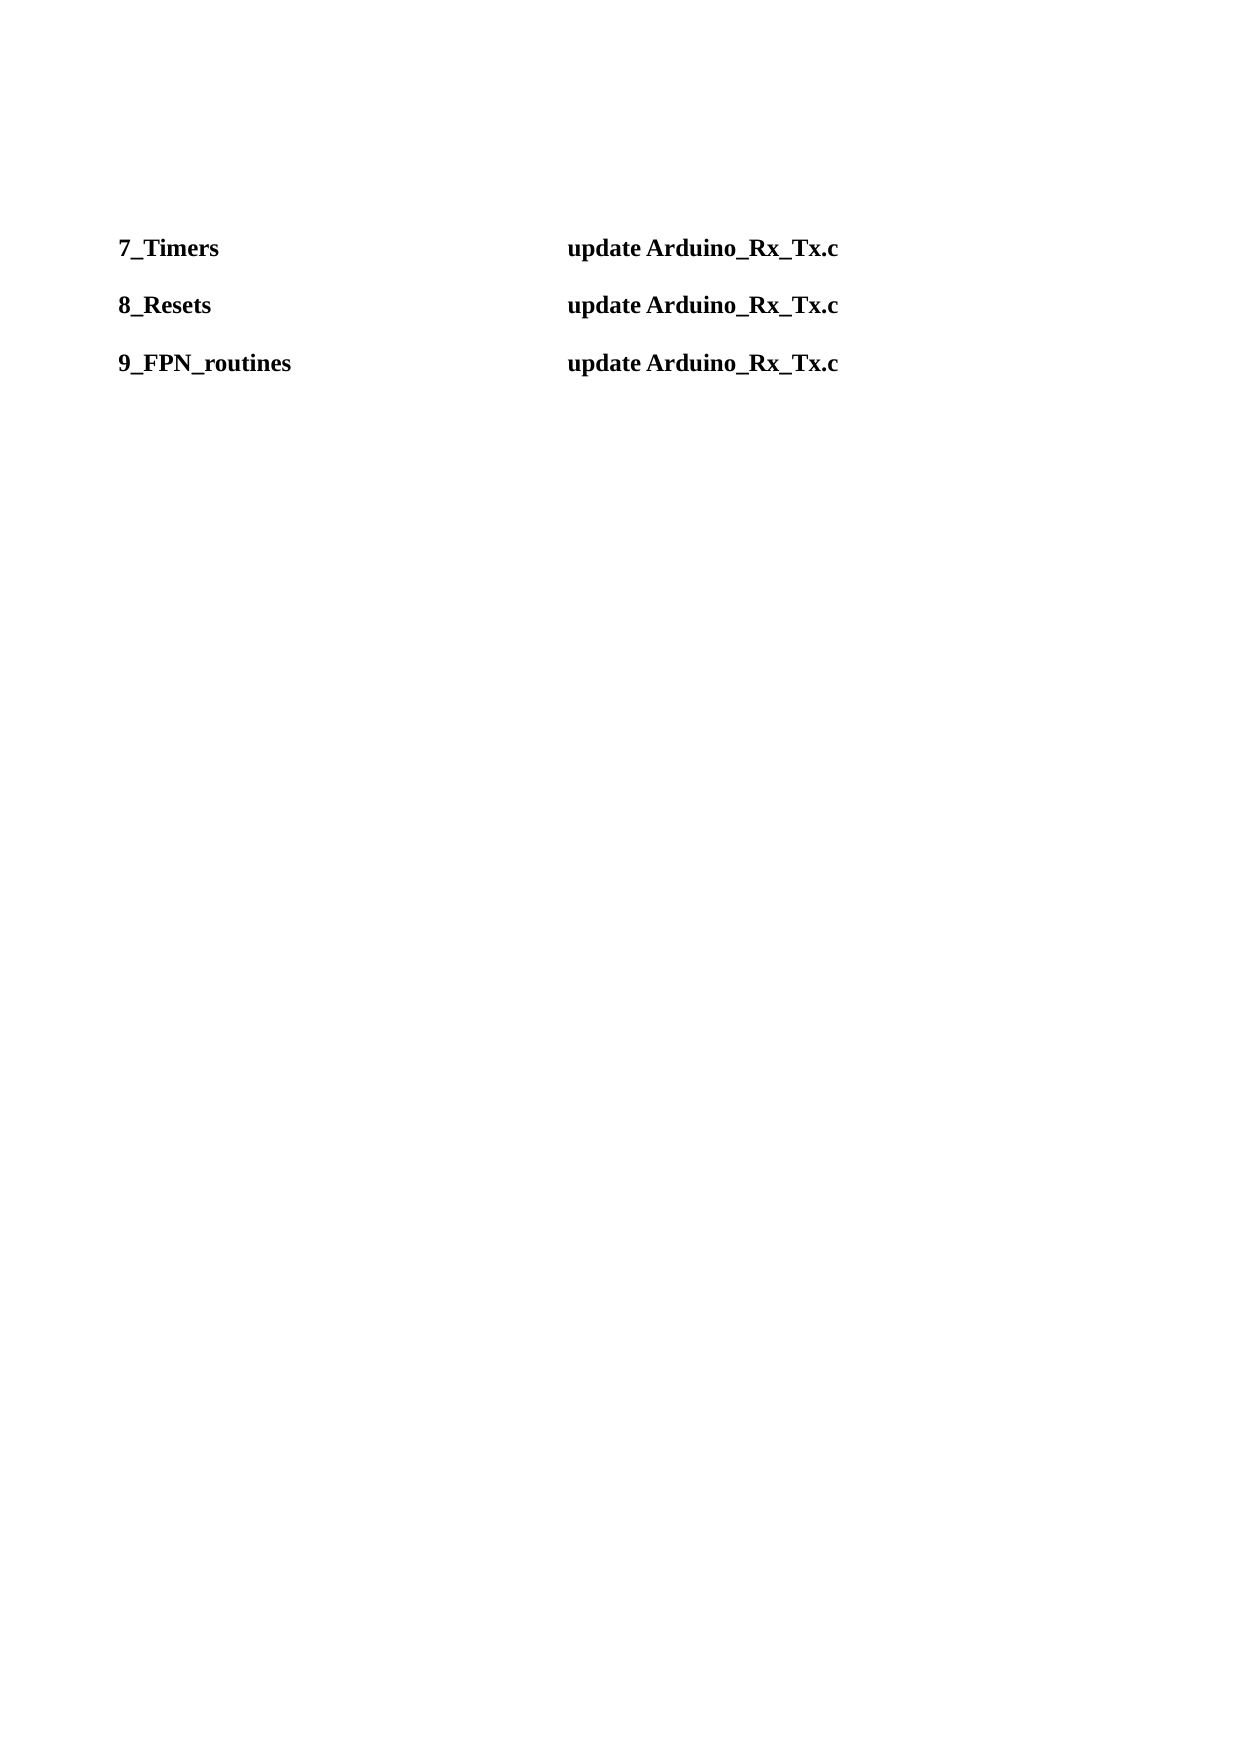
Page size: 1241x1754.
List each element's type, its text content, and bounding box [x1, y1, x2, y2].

text 9_FPN_routines update Arduino_Rx_Tx.c [118, 348, 1122, 377]
text 7_Timers update Arduino_Rx_Tx.c [118, 233, 1122, 262]
text 8_Resets update Arduino_Rx_Tx.c [118, 291, 1122, 319]
